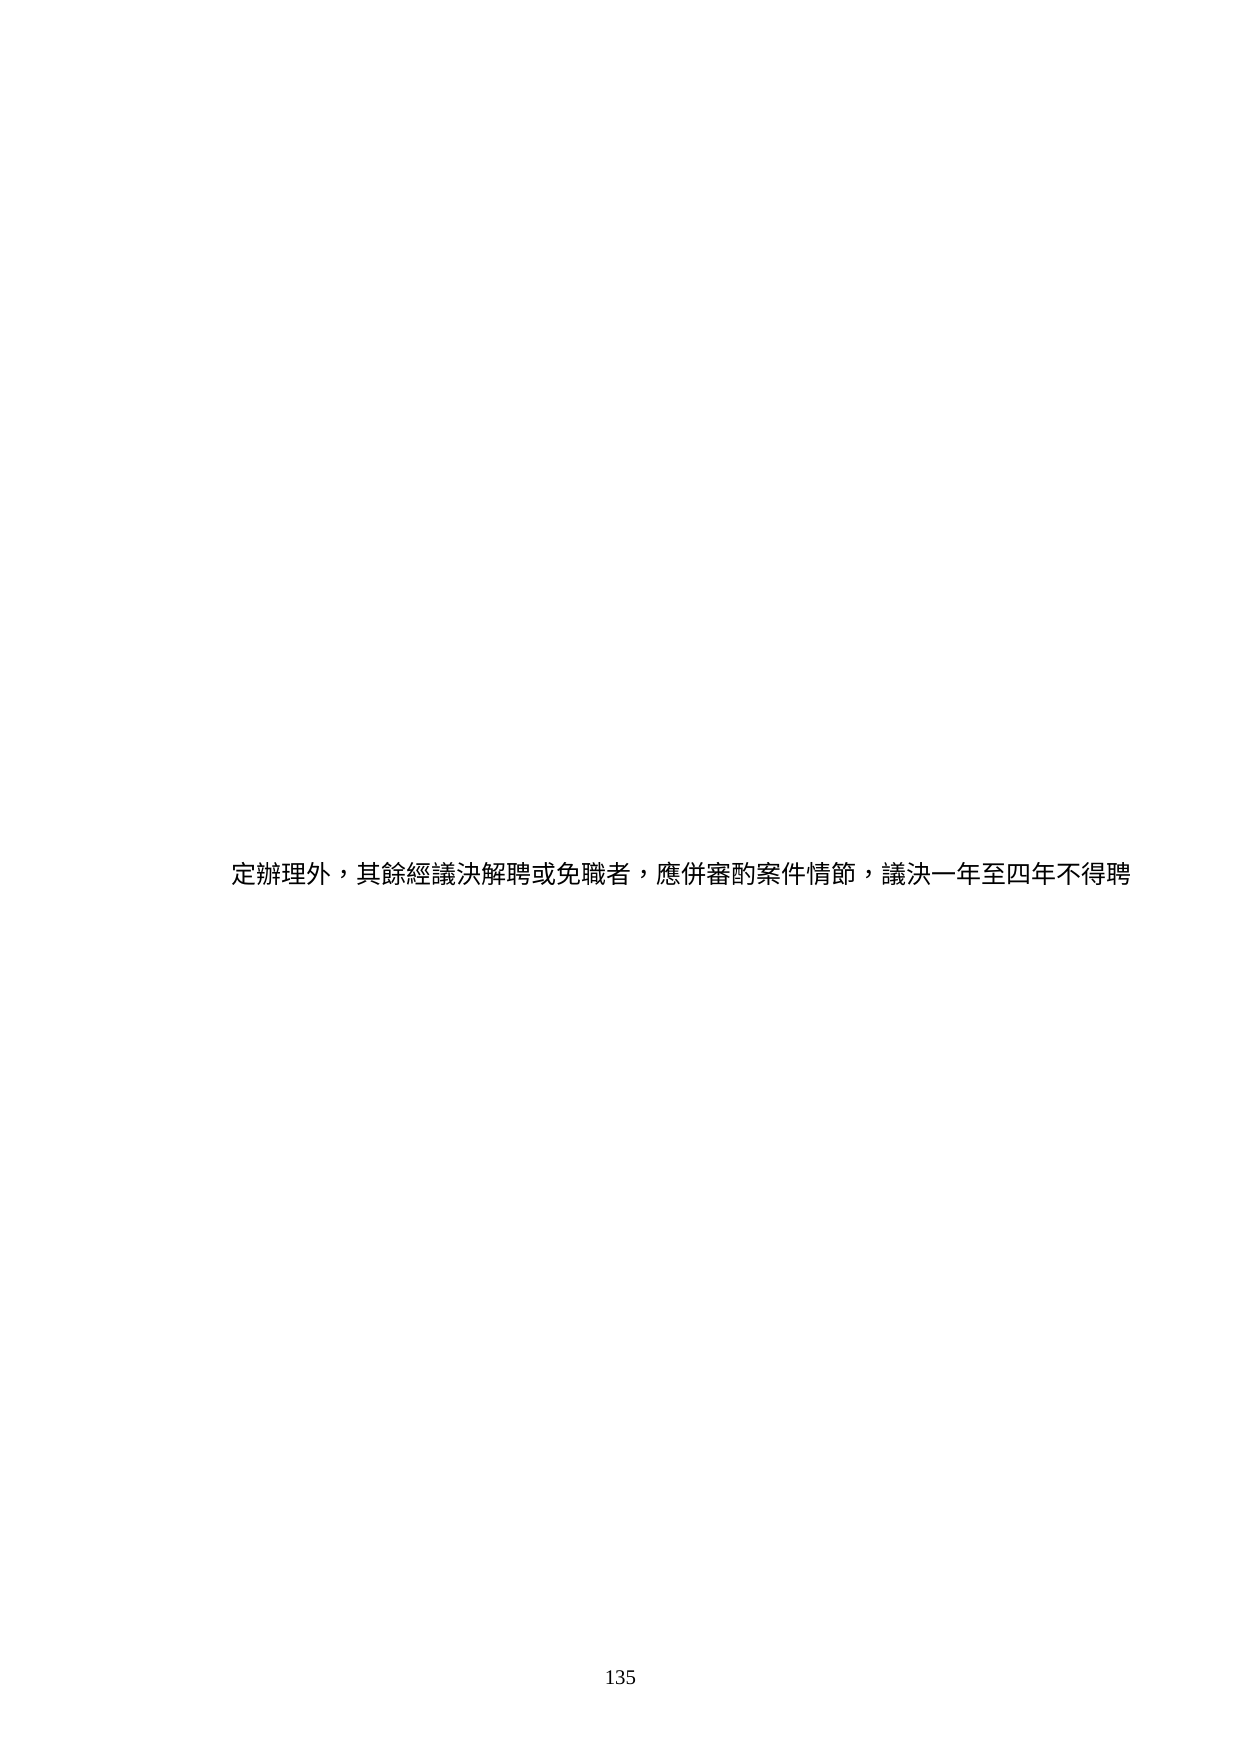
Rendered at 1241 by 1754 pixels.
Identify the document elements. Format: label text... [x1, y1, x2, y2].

text 定辦理外，其餘經議決解聘或免職者，應併審酌案件情節，議決一年至四年不得聘 [231, 831, 1134, 893]
